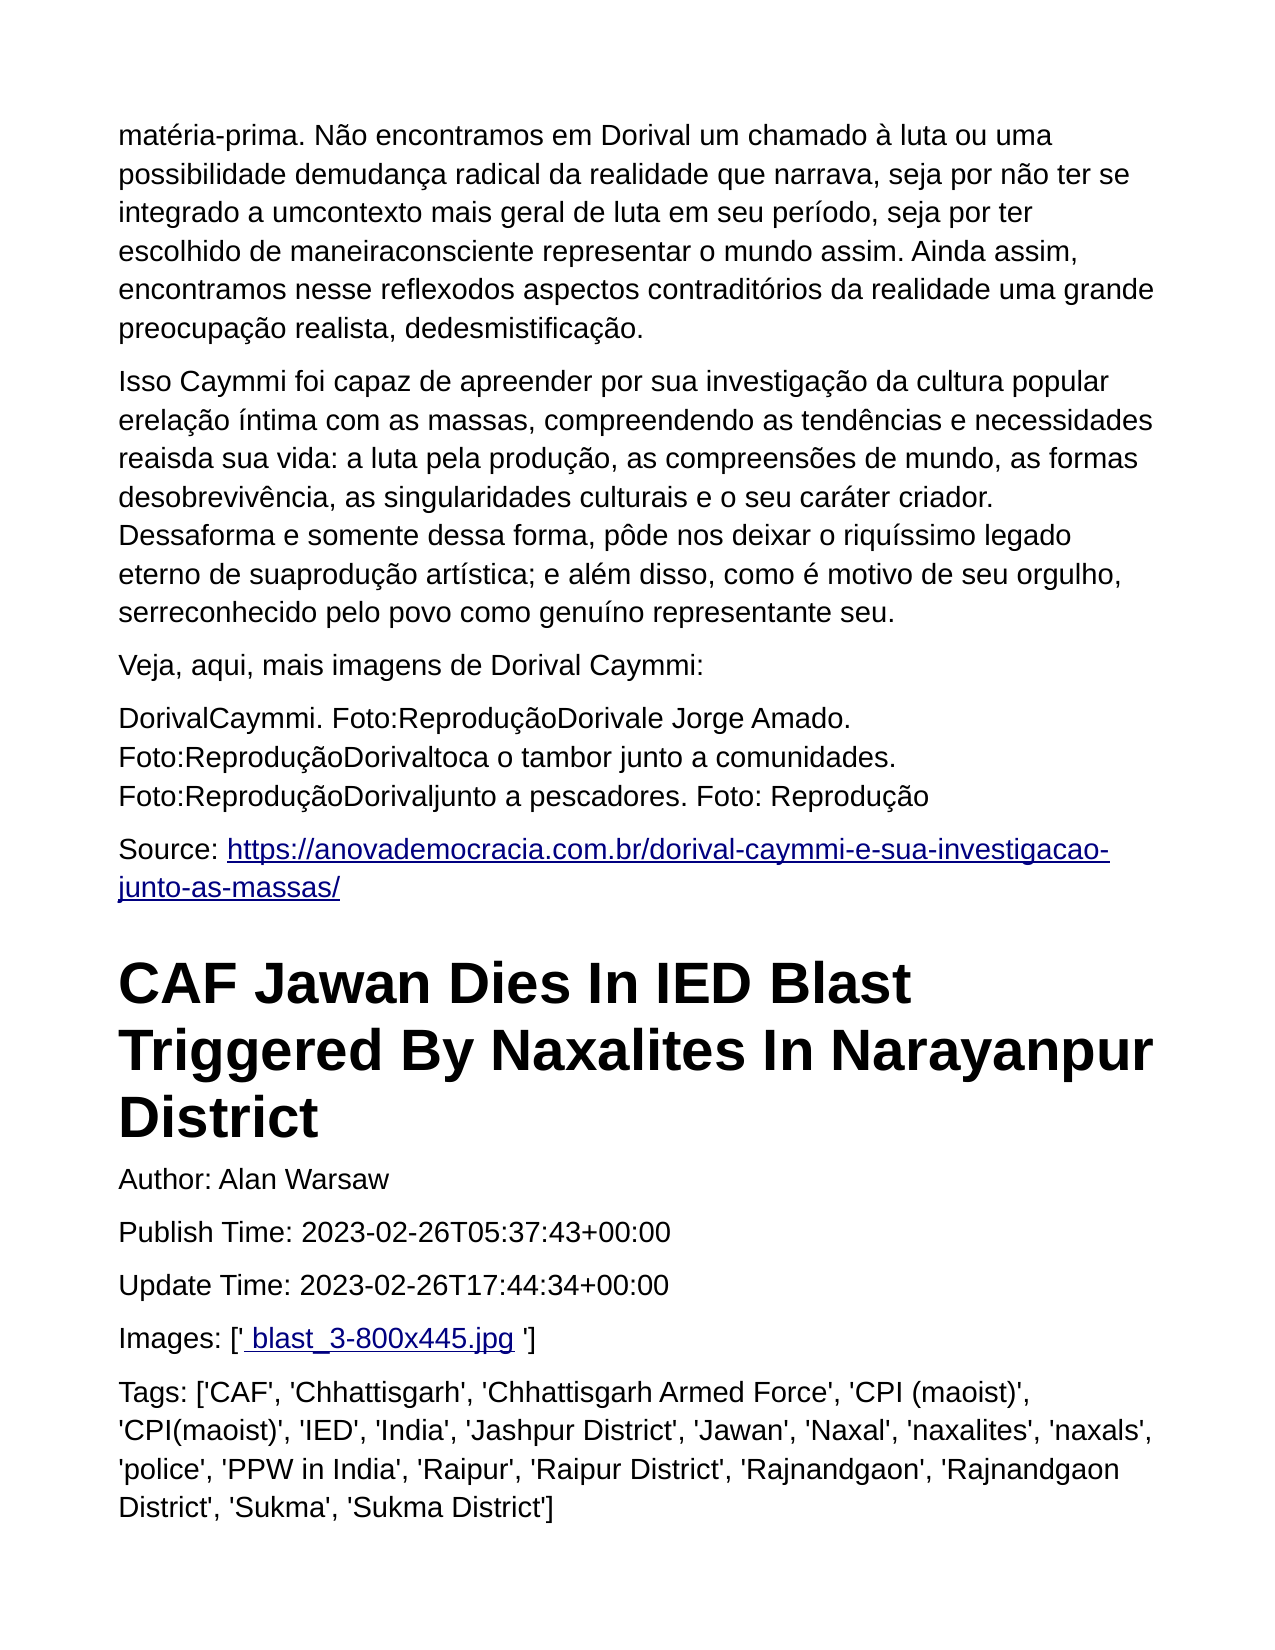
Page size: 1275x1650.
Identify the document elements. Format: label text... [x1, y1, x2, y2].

text DorivalCaymmi. Foto:ReproduçãoDorivale Jorge Amado. Foto:ReproduçãoDorivaltoca o tambor junto a comunidades. Foto:ReproduçãoDorivaljunto a pescadores. Foto: Reprodução [118, 701, 1157, 812]
text Publish Time: 2023-02-26T05:37:43+00:00 [118, 1215, 1157, 1249]
text Veja, aqui, mais imagens de Dorival Caymmi: [118, 648, 1157, 682]
text Isso Caymmi foi capaz de apreender por sua investigação da cultura popular erelação íntima com as massas, compreendendo as tendências e necessidades reaisda sua vida: a luta pela produção, as compreensões de mundo, as formas desobrevivência, as singularidades culturais e o seu caráter criador. Dessaforma e somente dessa forma, pôde nos deixar o riquíssimo legado eterno de suaprodução artística; e além disso, como é motivo de seu orgulho, serreconhecido pelo povo como genuíno representante seu. [118, 364, 1157, 629]
text Tags: ['CAF', 'Chhattisgarh', 'Chhattisgarh Armed Force', 'CPI (maoist)', 'CPI(maoist)', 'IED', 'India', 'Jashpur District', 'Jawan', 'Naxal', 'naxalites', 'naxals', 'police', 'PPW in India', 'Raipur', 'Raipur District', 'Rajnandgaon', 'Rajnandgaon District', 'Sukma', 'Sukma District'] [118, 1374, 1157, 1524]
text Source: https://anovademocracia.com.br/dorival-caymmi-e-sua-investigacao-junto-as-massas/ [118, 832, 1157, 904]
text Update Time: 2023-02-26T17:44:34+00:00 [118, 1268, 1157, 1302]
subtitle CAF Jawan Dies In IED Blast Triggered By Naxalites In Narayanpur District [118, 948, 1157, 1149]
text Author: Alan Warsaw [118, 1162, 1157, 1196]
text matéria-prima. Não encontramos em Dorival um chamado à luta ou uma possibilidade demudança radical da realidade que narrava, seja por não ter se integrado a umcontexto mais geral de luta em seu período, seja por ter escolhido de maneiraconsciente representar o mundo assim. Ainda assim, encontramos nesse reflexodos aspectos contraditórios da realidade uma grande preocupação realista, dedesmistificação. [118, 118, 1157, 344]
text Images: [' blast_3-800x445.jpg '] [118, 1321, 1157, 1355]
